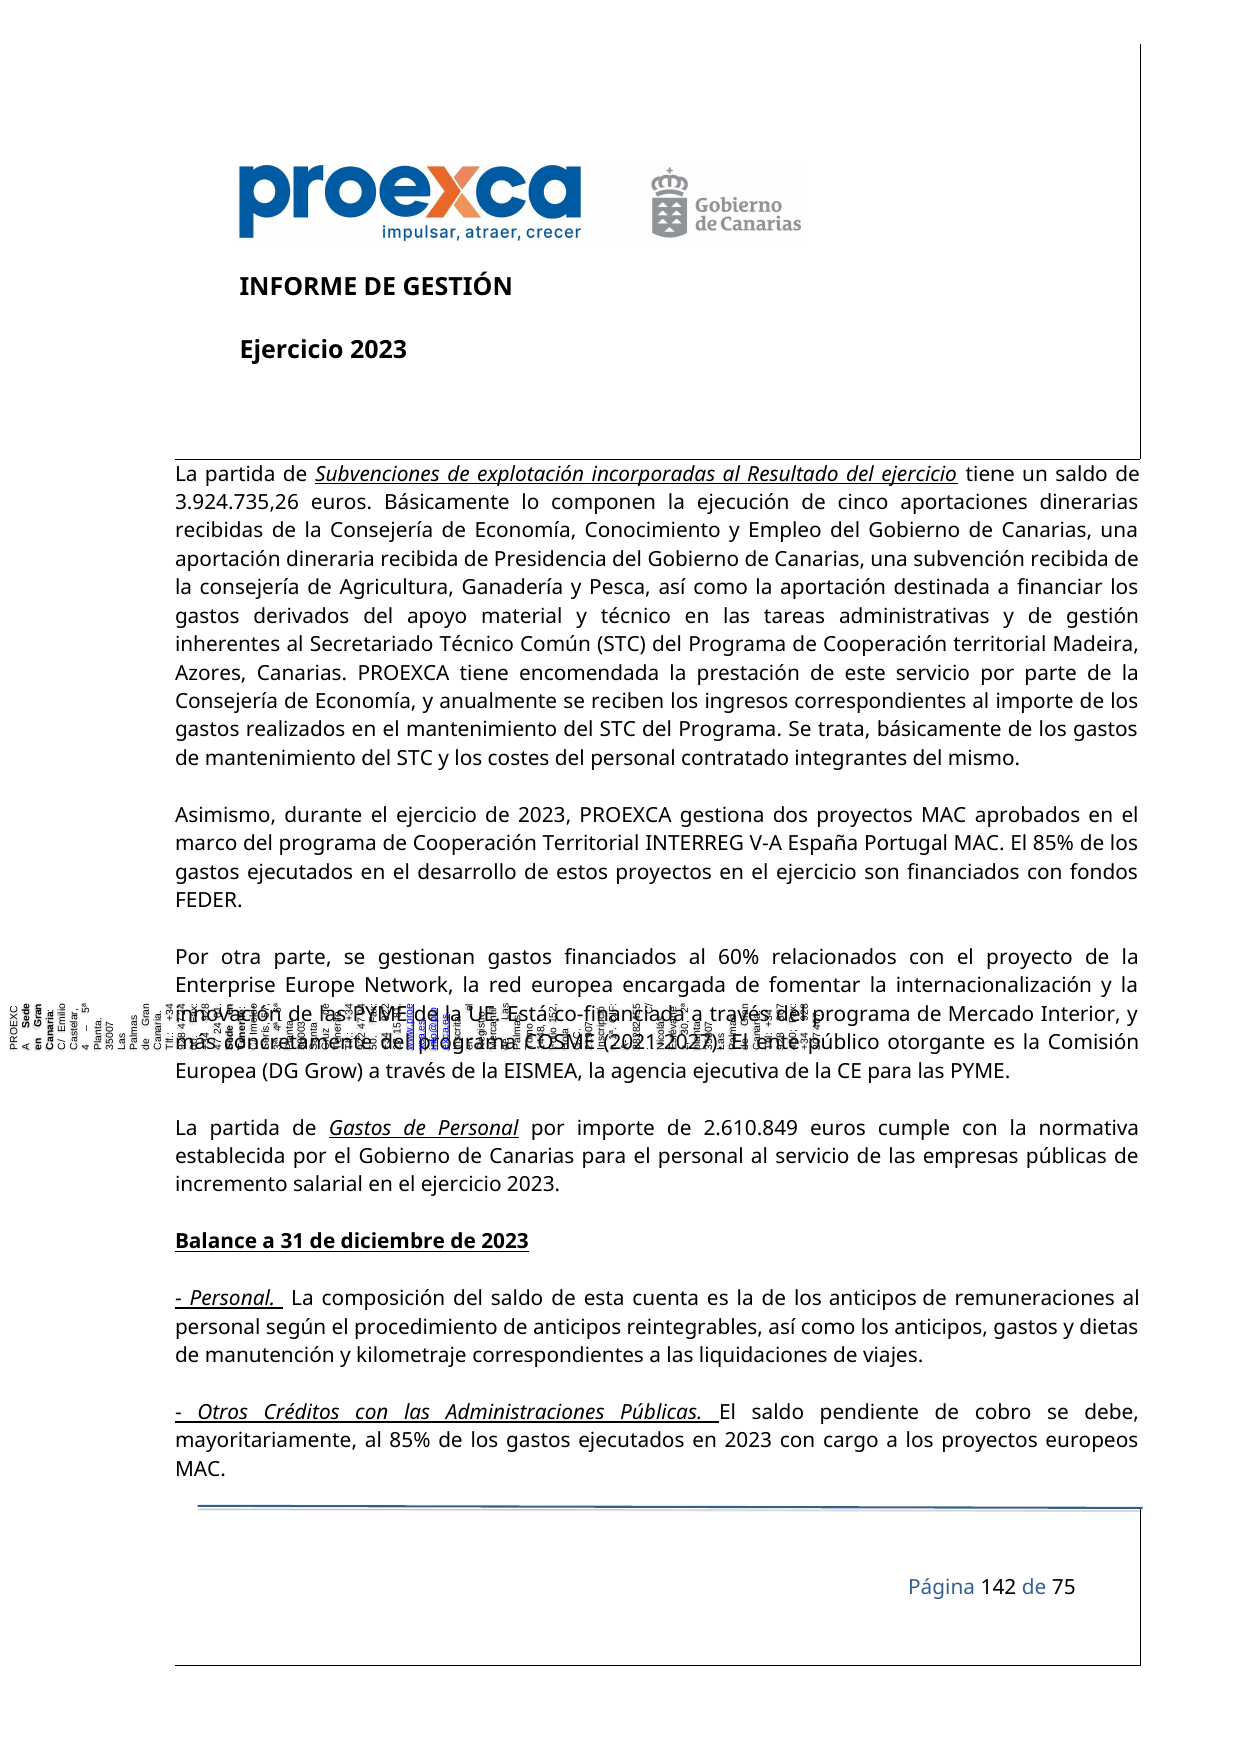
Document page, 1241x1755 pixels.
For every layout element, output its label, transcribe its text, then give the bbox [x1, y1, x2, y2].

text La partida de Gastos de Personal por importe de 2.610.849 euros cumple con la normativa establecida por el Gobierno de Canarias para el personal al servicio de las empresas públicas de incremento salarial en el ejercicio 2023. [175, 1113, 1140, 1198]
text Por otra parte, se gestionan gastos financiados al 60% relacionados con el proyecto de la Enterprise Europe Network, la red europea encargada de fomentar la internacionalización y la innovación de las PYME de la UE. Está co-financiada a través del programa de Mercado Interior, y más concretamente del programa COSME (2021-2027). El ente público otorgante es la Comisión Europea (DG Grow) a través de la EISMEA, la agencia ejecutiva de la CE para las PYME. [175, 942, 1140, 1084]
text Asimismo, durante el ejercicio de 2023, PROEXCA gestiona dos proyectos MAC aprobados en el marco del programa de Cooperación Territorial INTERREG V-A España Portugal MAC. El 85% de los gastos ejecutados en el desarrollo de estos proyectos en el ejercicio son financiados con fondos FEDER. [175, 800, 1140, 914]
text Balance a 31 de diciembre de 2023 [175, 1226, 1134, 1255]
text - Personal. La composición del saldo de esta cuenta es la de los anticipos de remuneraciones al personal según el procedimiento de anticipos reintegrables, así como los anticipos, gastos y dietas de manutención y kilometraje correspondientes a las liquidaciones de viajes. [175, 1283, 1140, 1369]
text La partida de Subvenciones de explotación incorporadas al Resultado del ejercicio tiene un saldo de 3.924.735,26 euros. Básicamente lo componen la ejecución de cinco aportaciones dinerarias recibidas de la Consejería de Economía, Conocimiento y Empleo del Gobierno de Canarias, una aportación dineraria recibida de Presidencia del Gobierno de Canarias, una subvención recibida de la consejería de Agricultura, Ganadería y Pesca, así como la aportación destinada a financiar los gastos derivados del apoyo material y técnico en las tareas administrativas y de gestión inherentes al Secretariado Técnico Común (STC) del Programa de Cooperación territorial Madeira, Azores, Canarias. PROEXCA tiene encomendada la prestación de este servicio por parte de la Consejería de Economía, y anualmente se reciben los ingresos correspondientes al importe de los gastos realizados en el mantenimiento del STC del Programa. Se trata, básicamente de los gastos de mantenimiento del STC y los costes del personal contratado integrantes del mismo. [175, 459, 1140, 771]
text - Otros Créditos con las Administraciones Públicas. El saldo pendiente de cobro se debe, mayoritariamente, al 85% de los gastos ejecutados en 2023 con cargo a los proyectos europeos MAC. [175, 1397, 1140, 1482]
